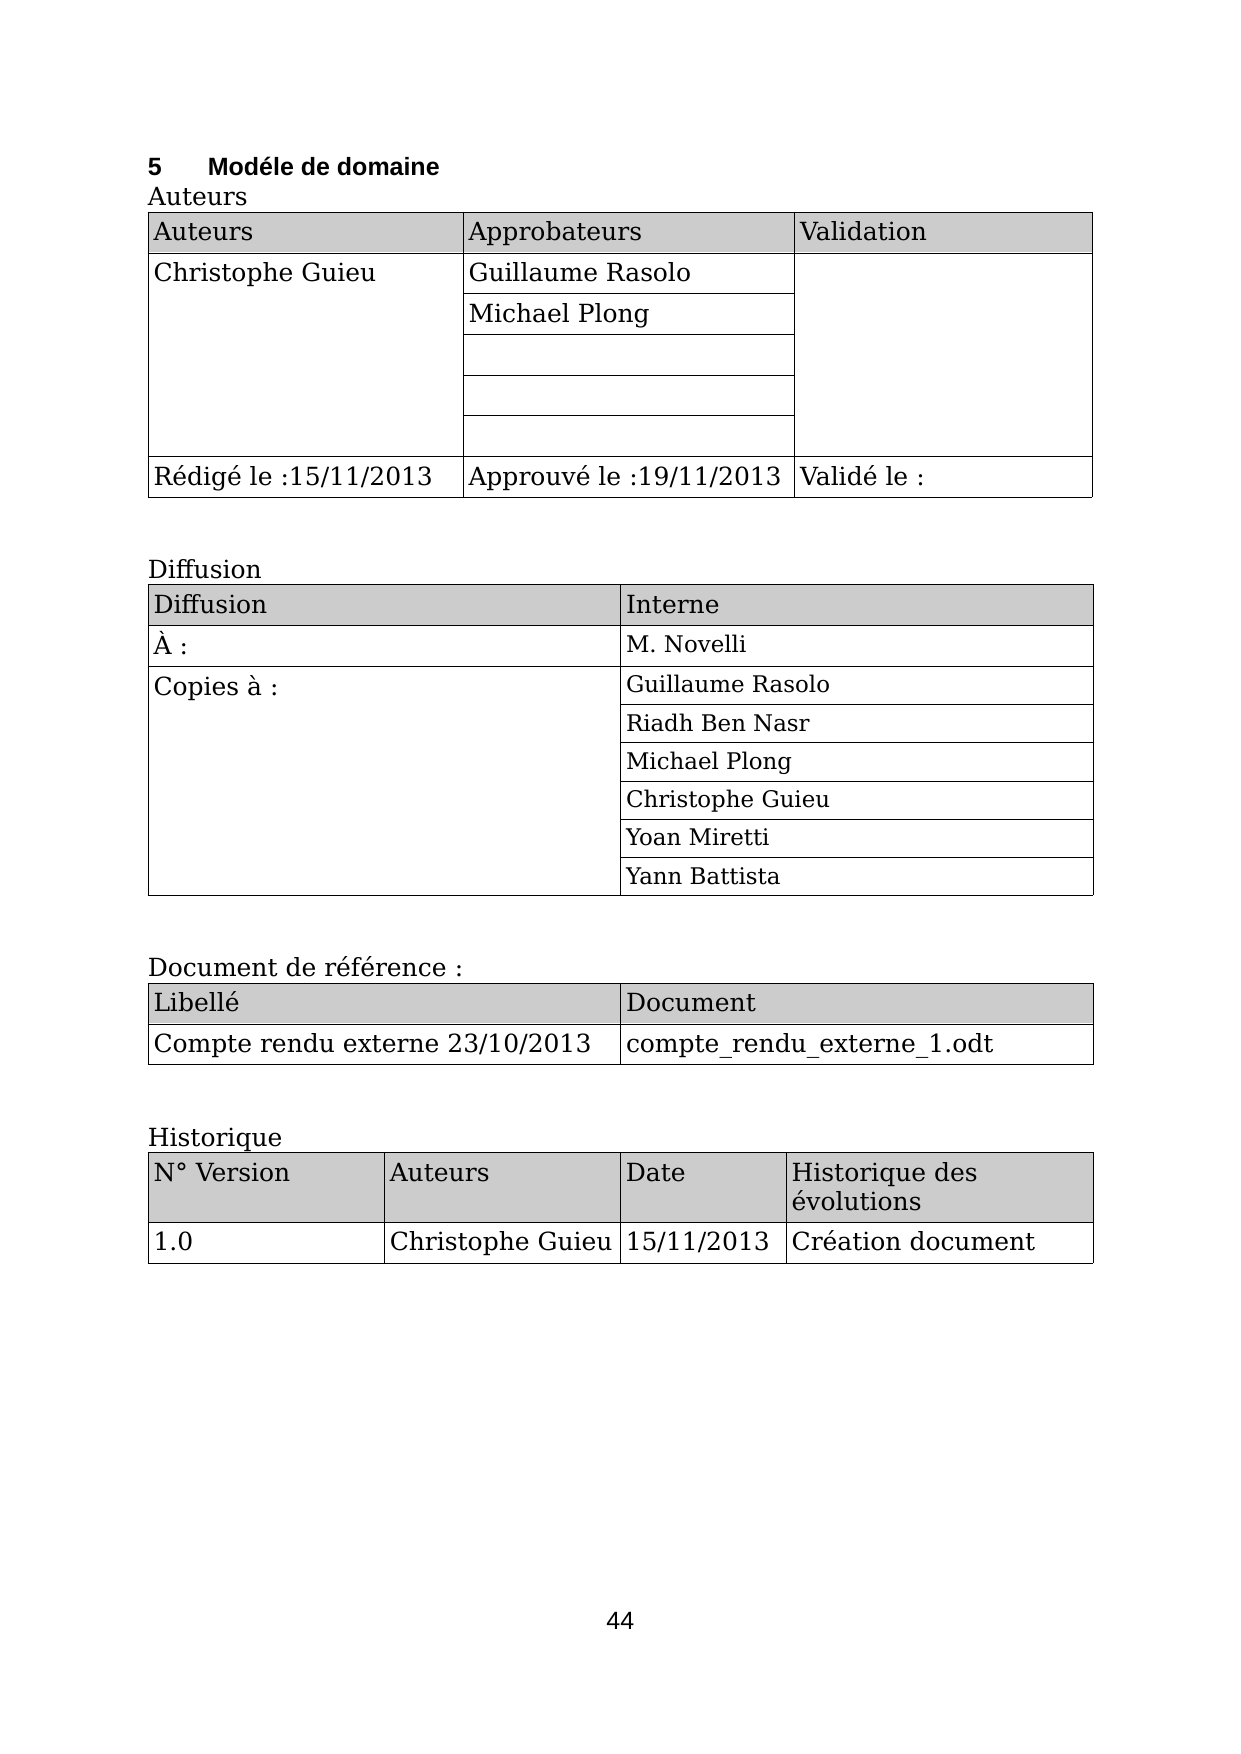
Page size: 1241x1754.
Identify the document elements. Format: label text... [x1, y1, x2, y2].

table_cell Christophe Guieu [149, 254, 463, 456]
table_cell 1.0 [149, 1223, 384, 1262]
table_cell [464, 376, 794, 415]
table_cell Christophe Guieu [621, 782, 1093, 819]
table_cell [464, 335, 794, 374]
table_cell Copies à : [149, 667, 620, 895]
table_header Historique des évolutions [787, 1153, 1093, 1222]
table_header Document [621, 984, 1093, 1023]
table_cell Riadh Ben Nasr [621, 705, 1093, 742]
table_header Diffusion [149, 585, 620, 625]
table_cell Validé le : [795, 457, 1092, 497]
text Historique [148, 1123, 1093, 1152]
table_cell Approuvé le :19/11/2013 [464, 457, 794, 497]
table_cell [464, 416, 794, 456]
table_cell Compte rendu externe 23/10/2013 [149, 1025, 620, 1064]
table_cell M. Novelli [621, 626, 1093, 666]
table_cell Rédigé le :15/11/2013 [149, 457, 463, 497]
table_cell Yoan Miretti [621, 820, 1093, 857]
subtitle Modéle de domaine [148, 152, 1093, 181]
text Document de référence : [148, 954, 1093, 983]
table_cell Christophe Guieu [385, 1223, 620, 1262]
table_cell Guillaume Rasolo [464, 254, 794, 293]
table_cell Michael Plong [621, 743, 1093, 781]
table_cell 15/11/2013 [621, 1223, 786, 1262]
table_header Validation [795, 213, 1092, 252]
table_cell compte_rendu_externe_1.odt [621, 1025, 1093, 1064]
table_cell Guillaume Rasolo [621, 667, 1093, 704]
text Diffusion [148, 555, 1093, 584]
table_cell Yann Battista [621, 858, 1093, 895]
table_cell Création document [787, 1223, 1093, 1262]
table_header N° Version [149, 1153, 384, 1222]
table_header Interne [621, 585, 1093, 625]
table_header Libellé [149, 984, 620, 1023]
table_header Approbateurs [464, 213, 794, 252]
table_cell À : [149, 626, 620, 666]
text Auteurs [148, 182, 1093, 212]
table_header Date [621, 1153, 786, 1222]
table_cell [795, 254, 1092, 456]
table_header Auteurs [149, 213, 463, 252]
table_header Auteurs [385, 1153, 620, 1222]
table_cell Michael Plong [464, 294, 794, 334]
